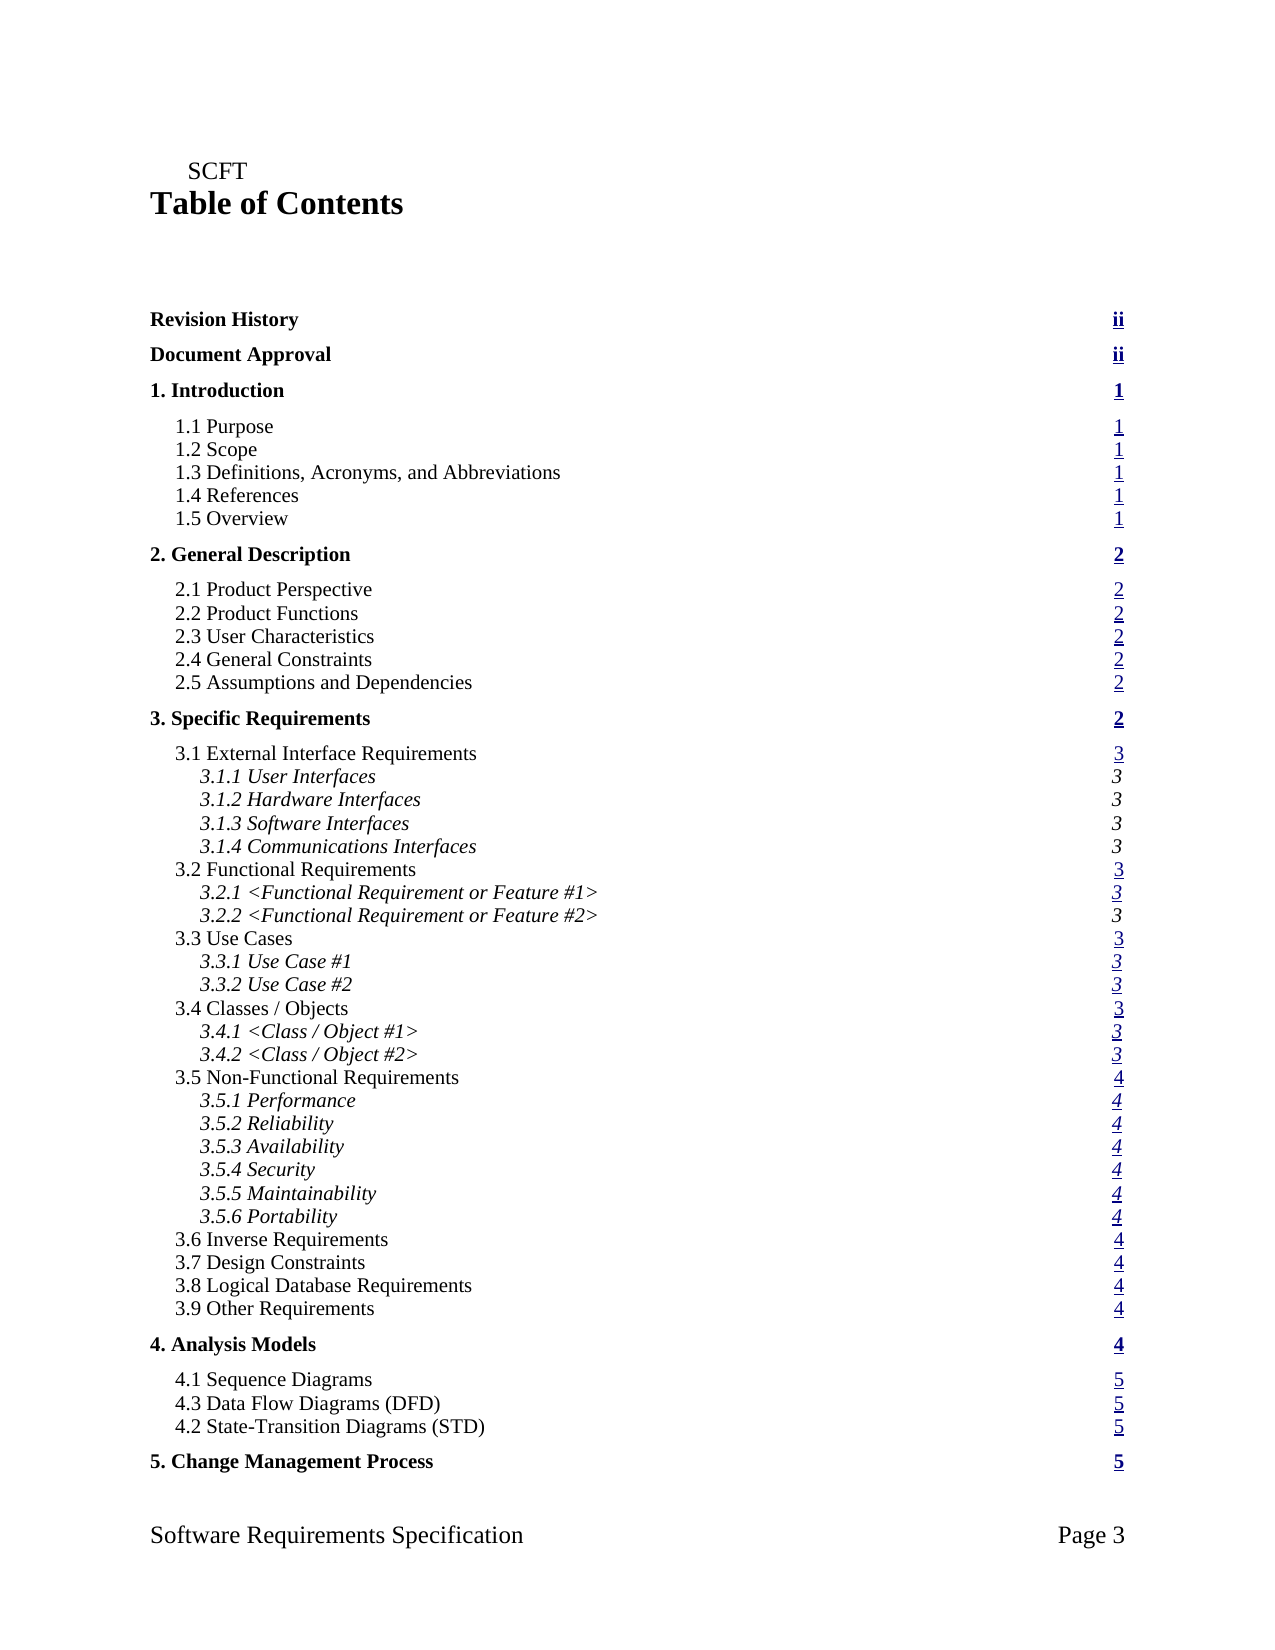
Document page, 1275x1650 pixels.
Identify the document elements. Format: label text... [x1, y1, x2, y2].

text 1. Introduction 1 [150, 379, 1125, 402]
text 3.4.1 <Class / Object #1> 3 [200, 1019, 1125, 1043]
text 2.2 Product Functions 2 [175, 601, 1125, 624]
text 3.8 Logical Database Requirements 4 [175, 1274, 1125, 1297]
text 3.5.3 Availability 4 [200, 1135, 1125, 1158]
text 1.4 References 1 [175, 484, 1125, 507]
text 3.2 Functional Requirements 3 [175, 858, 1125, 881]
text 3.1.2 Hardware Interfaces 3 [200, 788, 1125, 811]
text 3.4.2 <Class / Object #2> 3 [200, 1043, 1125, 1066]
text 3.5.5 Maintainability 4 [200, 1181, 1125, 1204]
text 3.7 Design Constraints 4 [175, 1251, 1125, 1274]
text 2.1 Product Perspective 2 [175, 578, 1125, 601]
text 3.2.2 <Functional Requirement or Feature #2> 3 [200, 904, 1125, 927]
text 3.3.2 Use Case #2 3 [200, 973, 1125, 996]
text 2.5 Assumptions and Dependencies 2 [175, 671, 1125, 694]
text 3.3 Use Cases 3 [175, 927, 1125, 950]
text 3.5.1 Performance 4 [200, 1089, 1125, 1112]
text 3. Specific Requirements 2 [150, 706, 1125, 729]
text 1.5 Overview 1 [175, 507, 1125, 530]
text 3.3.1 Use Case #1 3 [200, 950, 1125, 973]
text 1.2 Scope 1 [175, 438, 1125, 461]
text 3.1.3 Software Interfaces 3 [200, 811, 1125, 834]
text 4. Analysis Models 4 [150, 1333, 1125, 1356]
text 1.1 Purpose 1 [175, 414, 1125, 438]
text 5. Change Management Process 5 [150, 1450, 1125, 1473]
text 4.3 Data Flow Diagrams (DFD) 5 [175, 1391, 1125, 1414]
text Revision History ii [150, 308, 1125, 331]
text 2.3 User Characteristics 2 [175, 624, 1125, 648]
text 3.6 Inverse Requirements 4 [175, 1228, 1125, 1251]
text 3.2.1 <Functional Requirement or Feature #1> 3 [200, 881, 1125, 904]
text 3.5.4 Security 4 [200, 1158, 1125, 1181]
text Table of Contents [150, 184, 1125, 221]
text Document Approval ii [150, 343, 1125, 366]
text 3.5 Non-Functional Requirements 4 [175, 1066, 1125, 1089]
text 3.1.1 User Interfaces 3 [200, 765, 1125, 788]
text 4.2 State-Transition Diagrams (STD) 5 [175, 1414, 1125, 1438]
text 3.9 Other Requirements 4 [175, 1297, 1125, 1320]
text 3.1 External Interface Requirements 3 [175, 742, 1125, 765]
text 3.1.4 Communications Interfaces 3 [200, 834, 1125, 858]
text 3.4 Classes / Objects 3 [175, 996, 1125, 1019]
text 2.4 General Constraints 2 [175, 648, 1125, 671]
text 4.1 Sequence Diagrams 5 [175, 1368, 1125, 1391]
text 3.5.6 Portability 4 [200, 1204, 1125, 1228]
text 3.5.2 Reliability 4 [200, 1112, 1125, 1135]
text 2. General Description 2 [150, 543, 1125, 566]
text 1.3 Definitions, Acronyms, and Abbreviations 1 [175, 461, 1125, 484]
